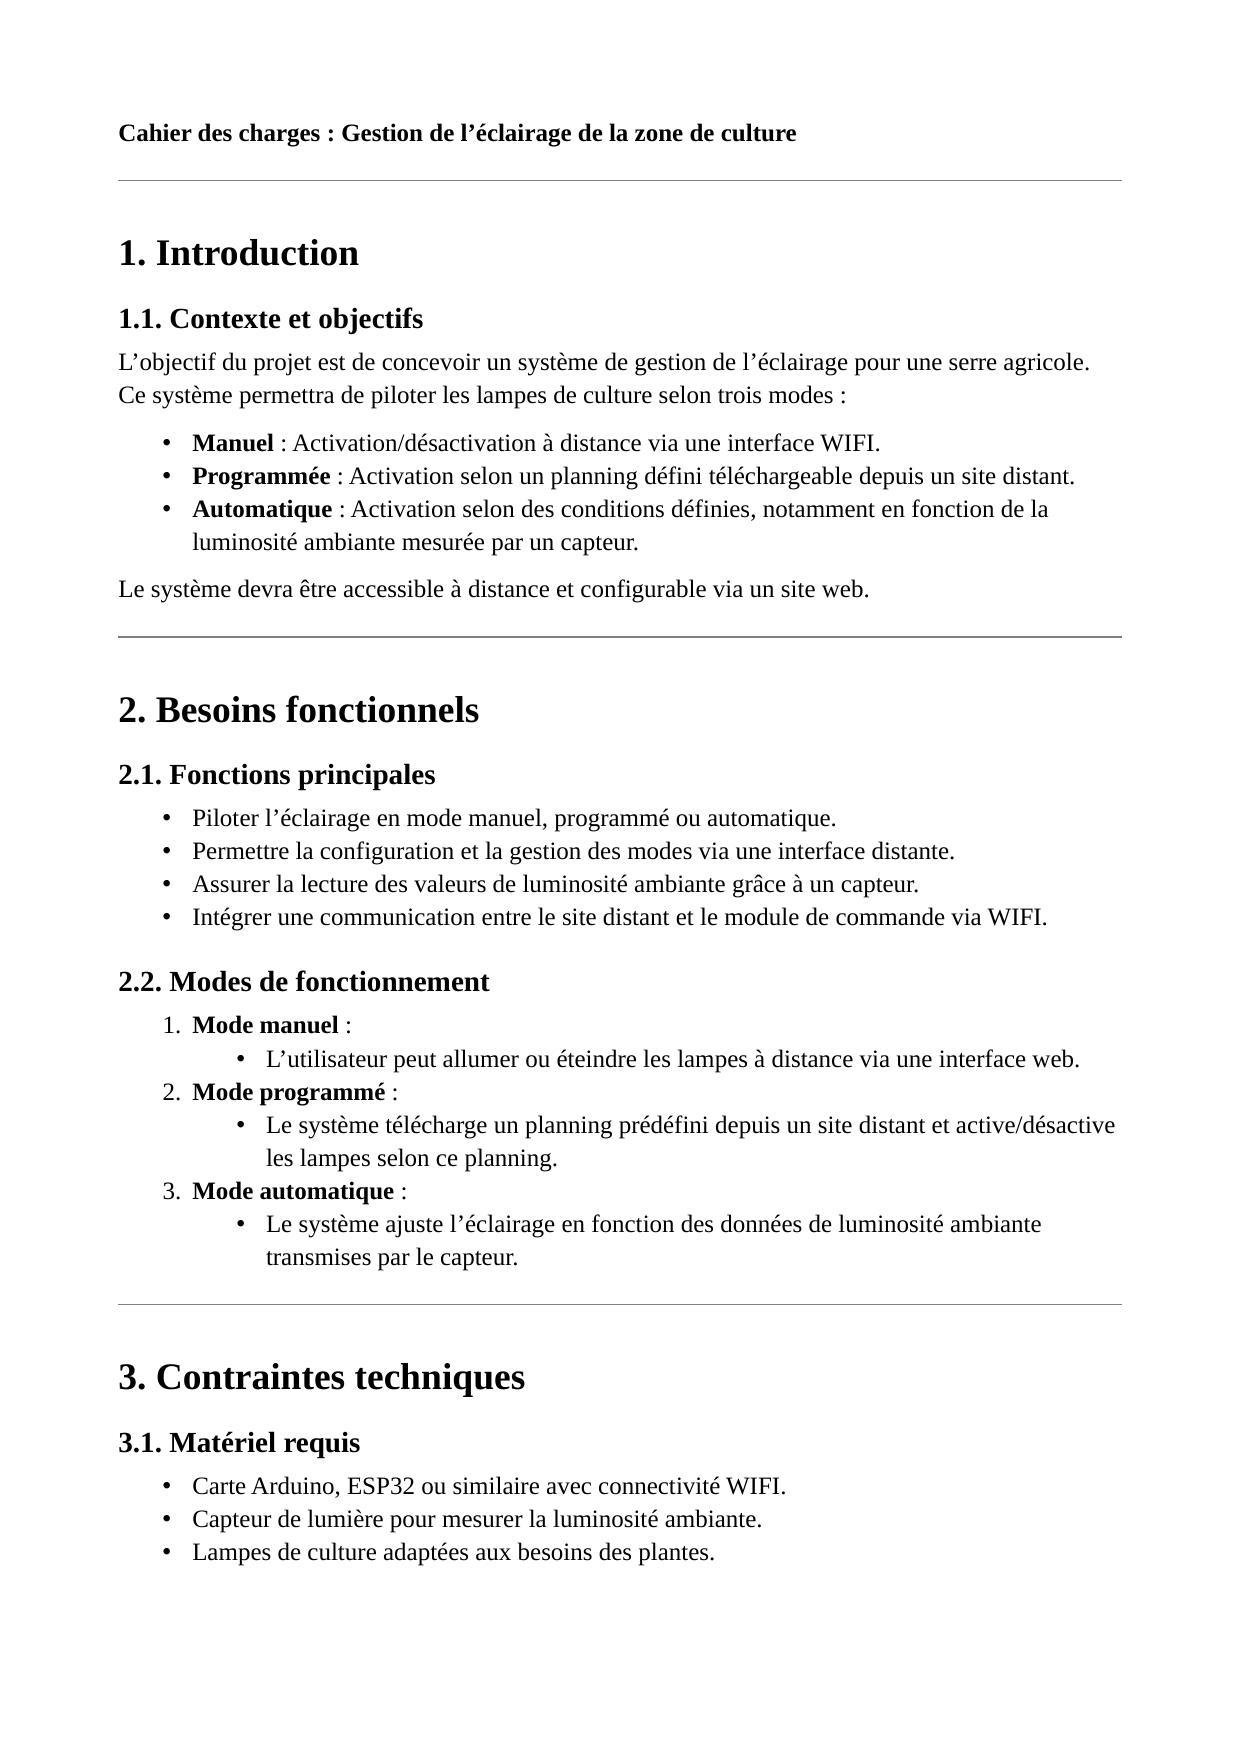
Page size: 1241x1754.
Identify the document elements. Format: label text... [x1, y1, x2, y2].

list Intégrer une communication entre le site distant et le module de commande via WIFI. [162, 902, 1122, 931]
list Lampes de culture adaptées aux besoins des plantes. [162, 1537, 1122, 1566]
subtitle 2.2. Modes de fonctionnement [118, 964, 1122, 998]
list Mode manuel : [162, 1011, 1122, 1039]
list Piloter l’éclairage en mode manuel, programmé ou automatique. [162, 803, 1122, 832]
list Carte Arduino, ESP32 ou similaire avec connectivité WIFI. [162, 1471, 1122, 1499]
subtitle 2.1. Fonctions principales [118, 757, 1122, 791]
list Le système télécharge un planning prédéfini depuis un site distant et active/désactive les lampes selon ce planning. [236, 1110, 1122, 1171]
list Mode programmé : [162, 1077, 1122, 1105]
subtitle 1.1. Contexte et objectifs [118, 301, 1122, 334]
subtitle 3.1. Matériel requis [118, 1425, 1122, 1458]
list Assurer la lecture des valeurs de luminosité ambiante grâce à un capteur. [162, 869, 1122, 898]
list Le système ajuste l’éclairage en fonction des données de luminosité ambiante transmises par le capteur. [236, 1209, 1122, 1271]
list Mode automatique : [162, 1176, 1122, 1204]
list Programmée : Activation selon un planning défini téléchargeable depuis un site distant. [162, 461, 1122, 489]
subtitle 3. Contraintes techniques [118, 1354, 1122, 1398]
subtitle 2. Besoins fonctionnels [118, 687, 1122, 730]
list Automatique : Activation selon des conditions définies, notamment en fonction de la luminosité ambiante mesurée par un capteur. [162, 494, 1122, 556]
text Cahier des charges : Gestion de l’éclairage de la zone de culture [118, 118, 1122, 147]
text L’objectif du projet est de concevoir un système de gestion de l’éclairage pour une serre agricole. Ce système permettra de piloter les lampes de culture selon trois modes : [118, 347, 1122, 409]
list Capteur de lumière pour mesurer la luminosité ambiante. [162, 1504, 1122, 1532]
list L’utilisateur peut allumer ou éteindre les lampes à distance via une interface web. [236, 1044, 1122, 1072]
text Le système devra être accessible à distance et configurable via un site web. [118, 574, 1122, 603]
subtitle 1. Introduction [118, 231, 1122, 274]
list Permettre la configuration et la gestion des modes via une interface distante. [162, 836, 1122, 865]
list Manuel : Activation/désactivation à distance via une interface WIFI. [162, 428, 1122, 456]
